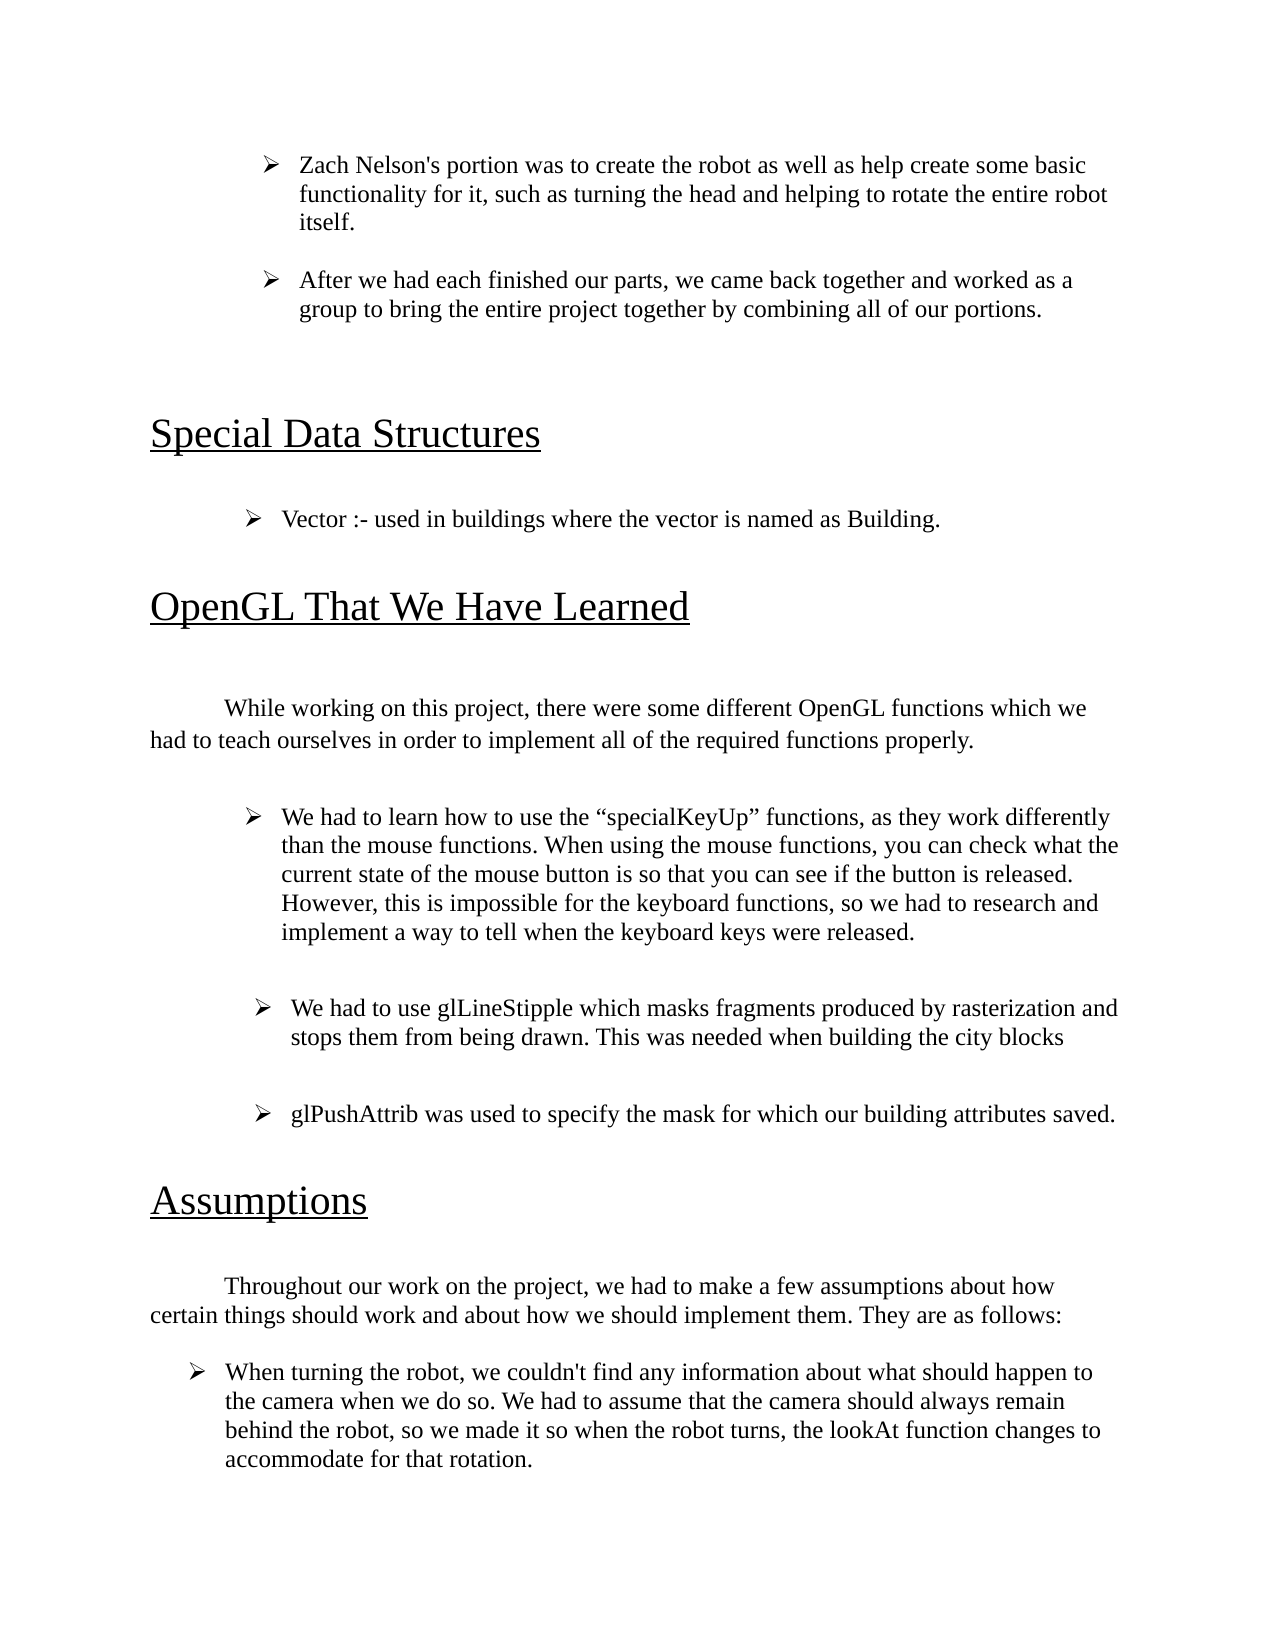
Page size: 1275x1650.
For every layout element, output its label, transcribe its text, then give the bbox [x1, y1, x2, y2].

text Assumptions [150, 1175, 1125, 1223]
list Vector :- used in buildings where the vector is named as Building. [244, 504, 1125, 533]
text While working on this project, there were some different OpenGL functions which we had to teach ourselves in order to implement all of the required functions properly. [150, 677, 1125, 754]
text OpenGL That We Have Learned [150, 581, 1125, 629]
text Special Data Structures [150, 409, 1125, 457]
list glPushAttrib was used to specify the mask for which our building attributes saved. [253, 1099, 1125, 1127]
list When turning the robot, we couldn't find any information about what should happen to the camera when we do so. We had to assume that the camera should always remain behind the robot, so we made it so when the robot turns, the lookAt function changes to accommodate for that rotation. [187, 1357, 1125, 1472]
list We had to learn how to use the “specialKeyUp” functions, as they work differently than the mouse functions. When using the mouse functions, you can check what the current state of the mouse button is so that you can see if the button is released. However, this is impossible for the keyboard functions, so we had to research and implement a way to tell when the keyboard keys were released. [244, 802, 1125, 945]
list After we had each finished our parts, we came back together and worked as a group to bring the entire project together by combining all of our portions. [261, 265, 1125, 322]
list Zach Nelson's portion was to create the robot as well as help create some basic functionality for it, such as turning the head and helping to rotate the entire robot itself. [261, 150, 1125, 236]
text Throughout our work on the project, we had to make a few assumptions about how certain things should work and about how we should implement them. They are as follows: [150, 1271, 1125, 1329]
list We had to use glLineStipple which masks fragments produced by rasterization and stops them from being drawn. This was needed when building the city blocks [253, 993, 1125, 1051]
